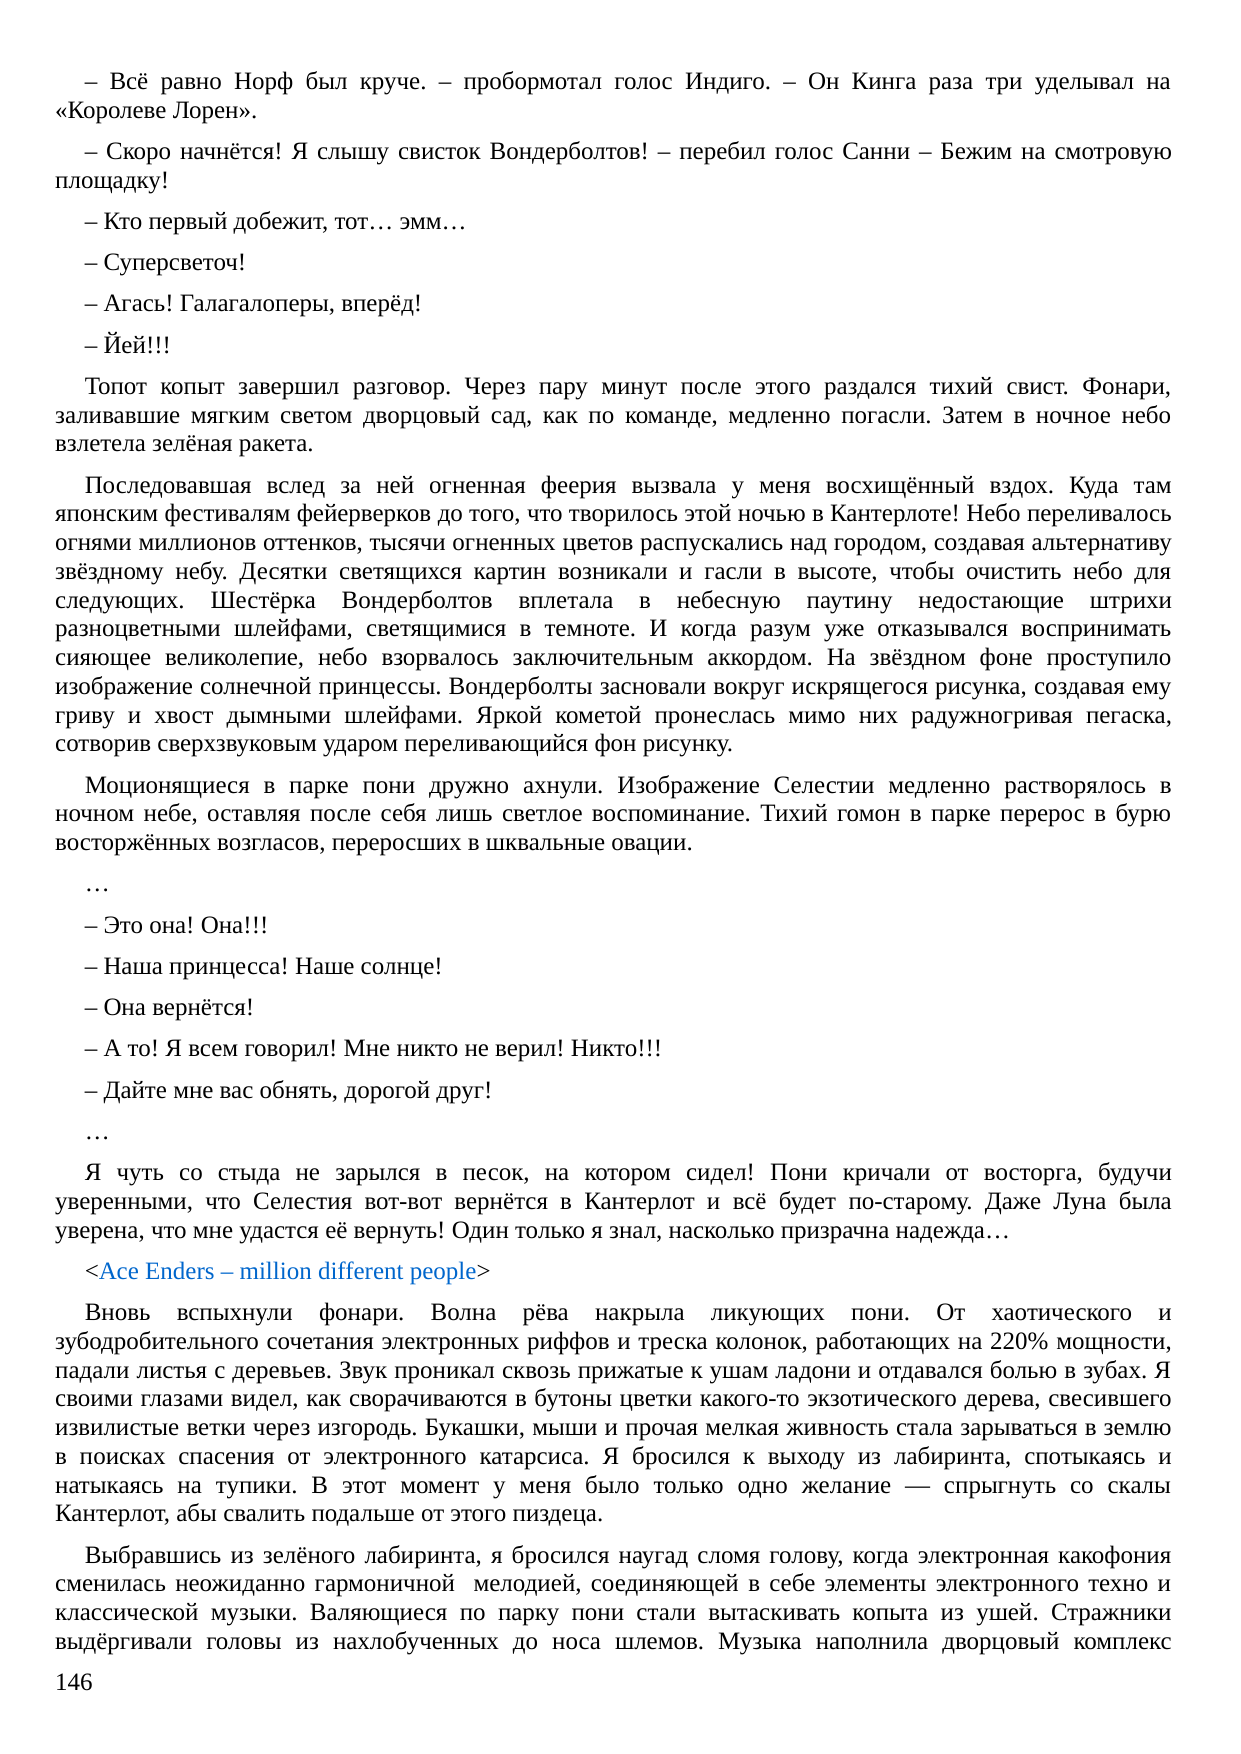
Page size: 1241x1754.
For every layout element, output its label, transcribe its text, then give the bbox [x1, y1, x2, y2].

text – Суперсветоч! [55, 247, 1173, 276]
text – А то! Я всем говорил! Мне никто не верил! Никто!!! [55, 1033, 1173, 1062]
text Я чуть со стыда не зарылся в песок, на котором сидел! Пони кричали от восторга, будучи уверенными, что Селестия вот-вот вернётся в Кантерлот и всё будет по-старому. Даже Луна была уверена, что мне удастся её вернуть! Один только я знал, насколько призрачна надежда… [55, 1157, 1173, 1243]
text … [55, 868, 1173, 897]
text <Ace Enders – million different people> [55, 1256, 1173, 1285]
text – Скоро начнётся! Я слышу свисток Вондерболтов! – перебил голос Санни – Бежим на смотровую площадку! [55, 136, 1173, 193]
text Вновь вспыхнули фонари. Волна рёва накрыла ликующих пони. От хаотического и зубодробительного сочетания электронных риффов и треска колонок, работающих на 220% мощности, падали листья с деревьев. Звук проникал сквозь прижатые к ушам ладони и отдавался болью в зубах. Я своими глазами видел, как сворачиваются в бутоны цветки какого-то экзотического дерева, свесившего извилистые ветки через изгородь. Букашки, мыши и прочая мелкая живность стала зарываться в землю в поисках спасения от электронного катарсиса. Я бросился к выходу из лабиринта, спотыкаясь и натыкаясь на тупики. В этот момент у меня было только одно желание — спрыгнуть со скалы Кантерлот, абы свалить подальше от этого пиздеца. [55, 1297, 1173, 1527]
text Топот копыт завершил разговор. Через пару минут после этого раздался тихий свист. Фонари, заливавшие мягким светом дворцовый сад, как по команде, медленно погасли. Затем в ночное небо взлетела зелёная ракета. [55, 371, 1173, 457]
text … [55, 1116, 1173, 1145]
text – Она вернётся! [55, 992, 1173, 1021]
text – Кто первый добежит, тот… эмм… [55, 206, 1173, 235]
text – Агась! Галагалоперы, вперёд! [55, 288, 1173, 317]
text – Йей!!! [55, 330, 1173, 358]
text – Наша принцесса! Наше солнце! [55, 951, 1173, 980]
text Последовавшая вслед за ней огненная феерия вызвала у меня восхищённый вздох. Куда там японским фестивалям фейерверков до того, что творилось этой ночью в Кантерлоте! Небо переливалось огнями миллионов оттенков, тысячи огненных цветов распускались над городом, создавая альтернативу звёздному небу. Десятки светящихся картин возникали и гасли в высоте, чтобы очистить небо для следующих. Шестёрка Вондерболтов вплетала в небесную паутину недостающие штрихи разноцветными шлейфами, светящимися в темноте. И когда разум уже отказывался воспринимать сияющее великолепие, небо взорвалось заключительным аккордом. На звёздном фоне проступило изображение солнечной принцессы. Вондерболты засновали вокруг искрящегося рисунка, создавая ему гриву и хвост дымными шлейфами. Яркой кометой пронеслась мимо них радужногривая пегаска, сотворив сверхзвуковым ударом переливающийся фон рисунку. [55, 470, 1173, 757]
text Выбравшись из зелёного лабиринта, я бросился наугад сломя голову, когда электронная какофония сменилась неожиданно гармоничной мелодией, соединяющей в себе элементы электронного техно и классической музыки. Валяющиеся по парку пони стали вытаскивать копыта из ушей. Стражники выдёргивали головы из нахлобученных до носа шлемов. Музыка наполнила дворцовый комплекс [55, 1540, 1173, 1655]
text Моционящиеся в парке пони дружно ахнули. Изображение Селестии медленно растворялось в ночном небе, оставляя после себя лишь светлое воспоминание. Тихий гомон в парке перерос в бурю восторжённых возгласов, переросших в шквальные овации. [55, 770, 1173, 856]
text – Это она! Она!!! [55, 910, 1173, 938]
text – Дайте мне вас обнять, дорогой друг! [55, 1075, 1173, 1103]
text – Всё равно Норф был круче. – пробормотал голос Индиго. – Он Кинга раза три уделывал на «Королеве Лорен». [55, 66, 1173, 123]
